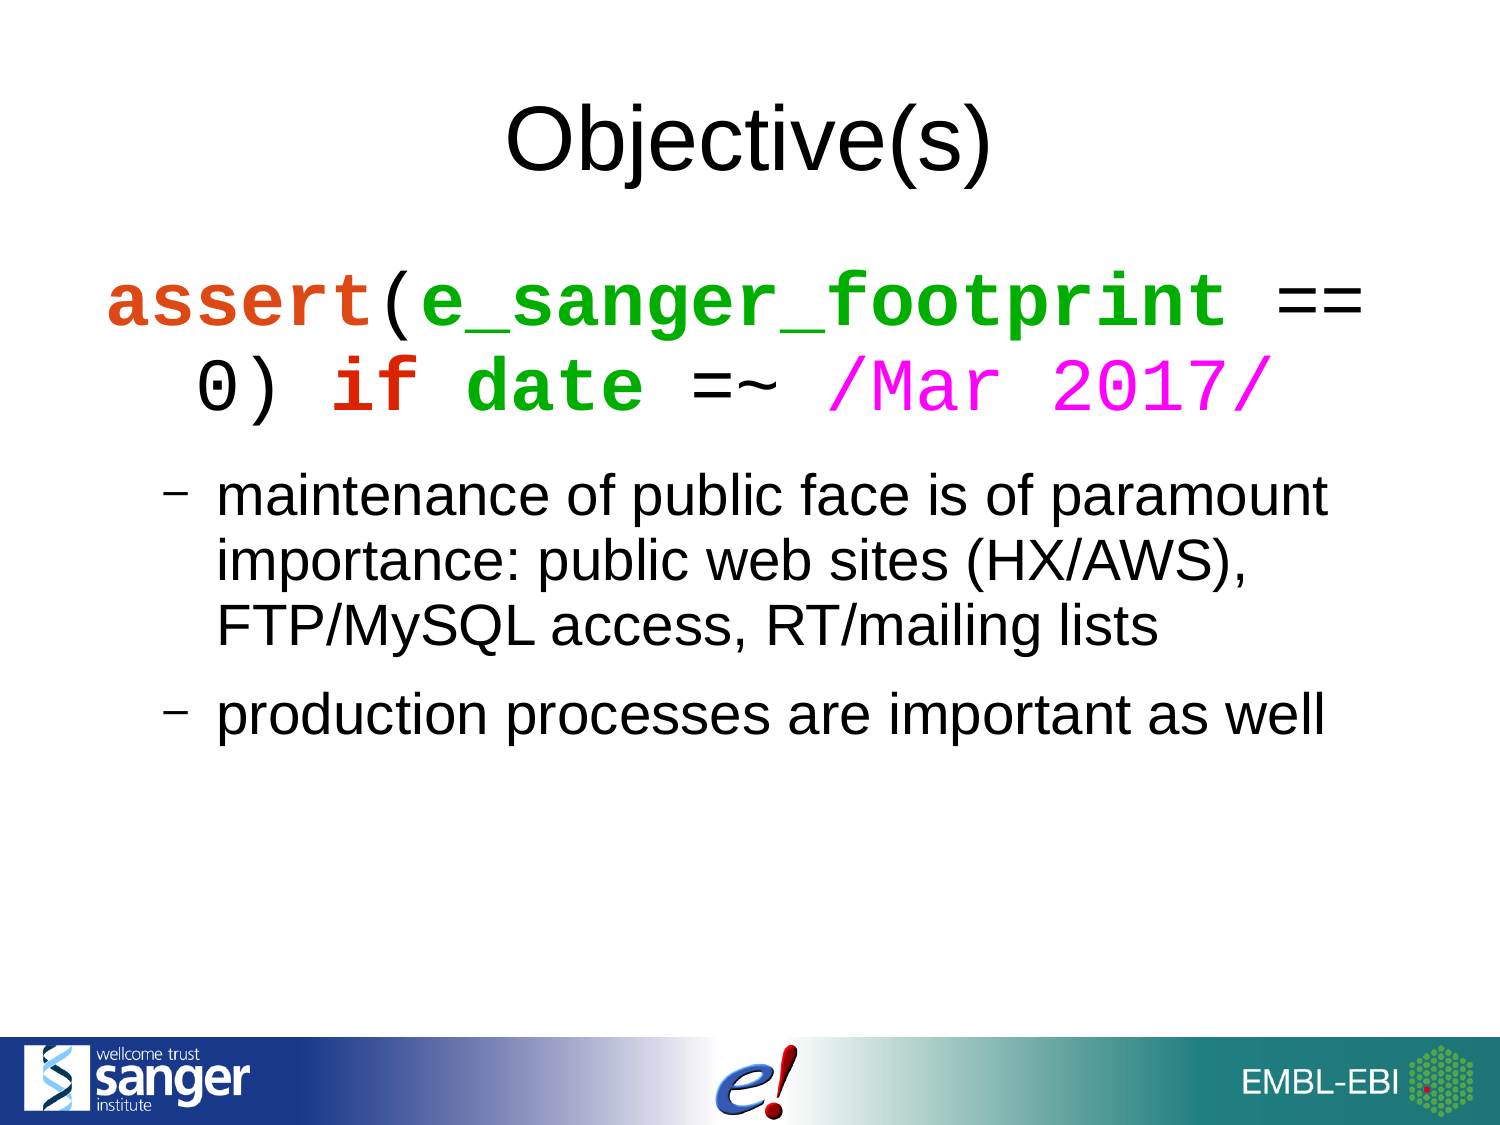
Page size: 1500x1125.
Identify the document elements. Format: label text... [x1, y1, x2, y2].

list assert(e_sanger_footprint == 0) if date =~ /Mar 2017/ maintenance of public face is of paramount importance: public web sites (HX/AWS), FTP/MySQL access, RT/mailing lists production processes are important as well [75, 263, 1395, 916]
picture [0, 1037, 1500, 1125]
title Objective(s) [75, 44, 1425, 233]
